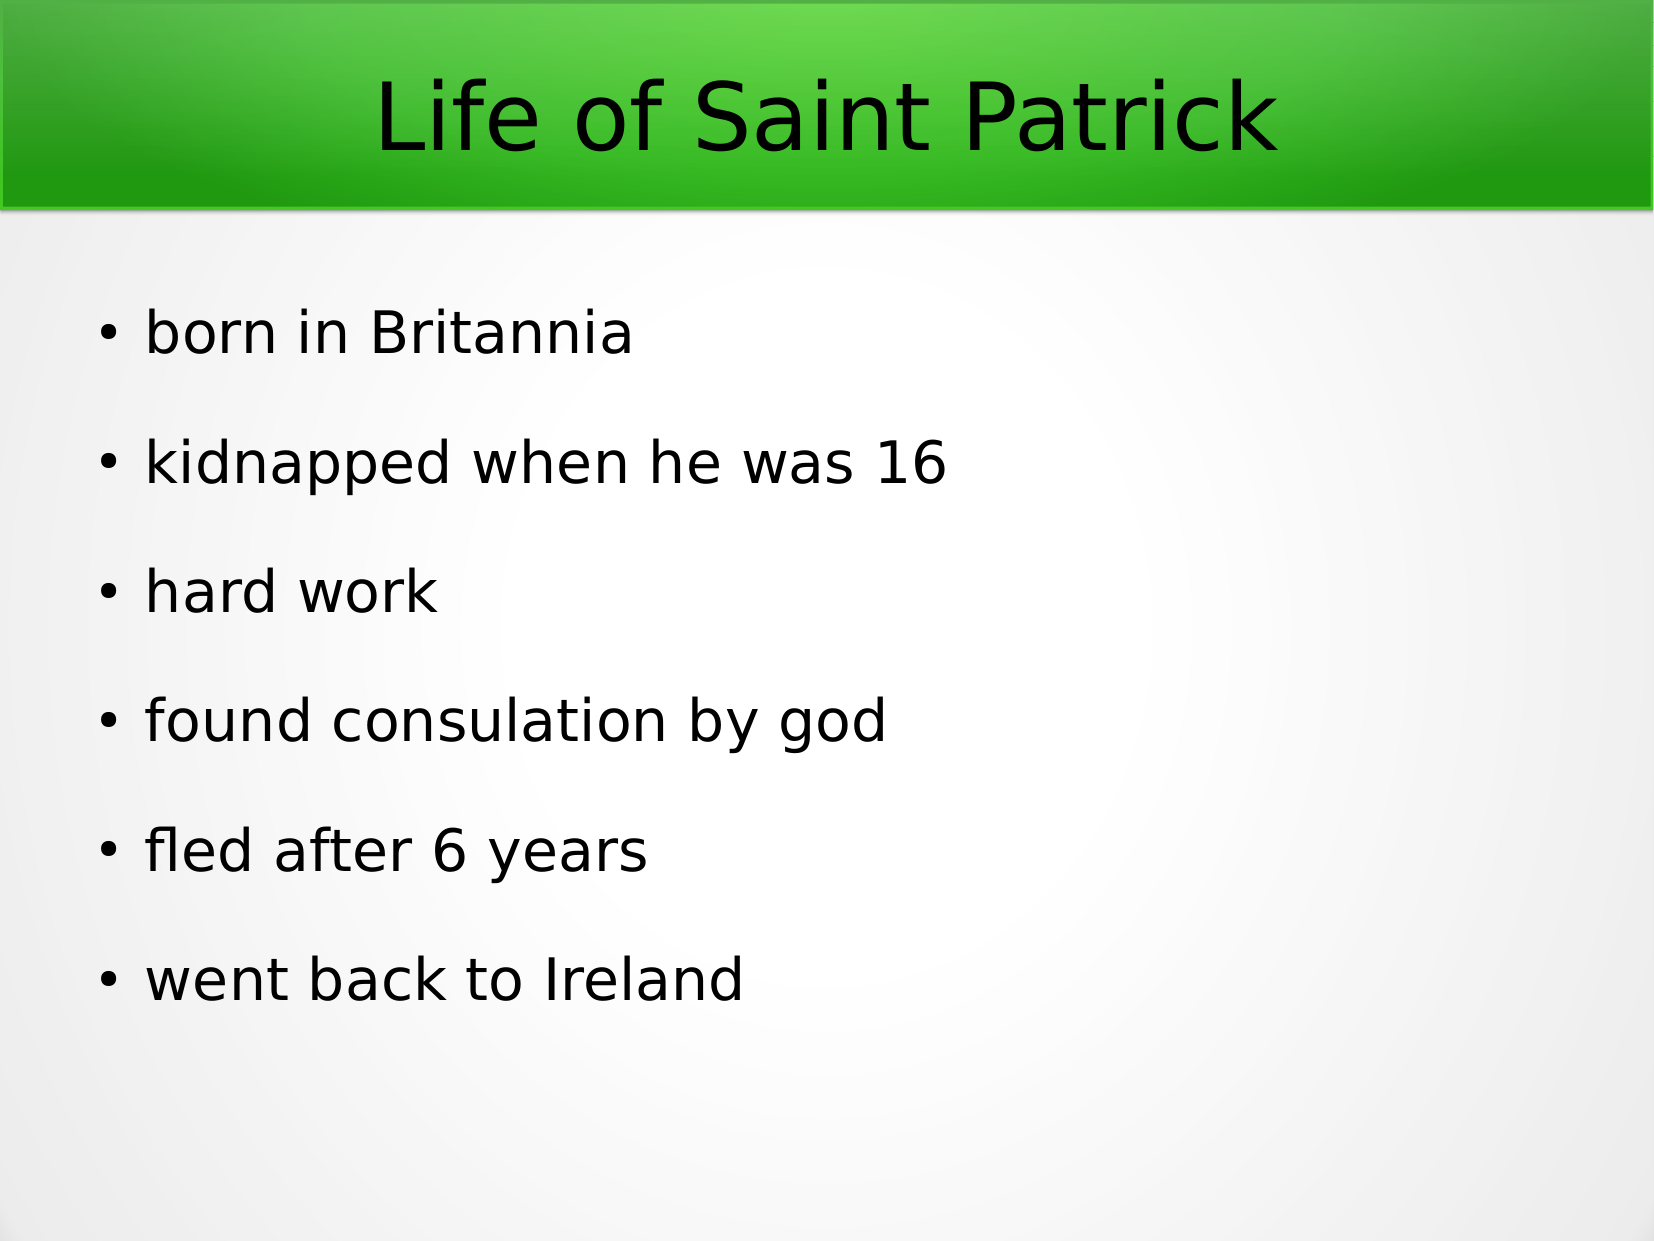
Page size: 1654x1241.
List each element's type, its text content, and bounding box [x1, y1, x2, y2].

list born in Britannia kidnapped when he was 16 hard work found consulation by god fled after 6 years went back to Ireland [82, 299, 1571, 1019]
title Life of Saint Patrick [82, 47, 1571, 189]
